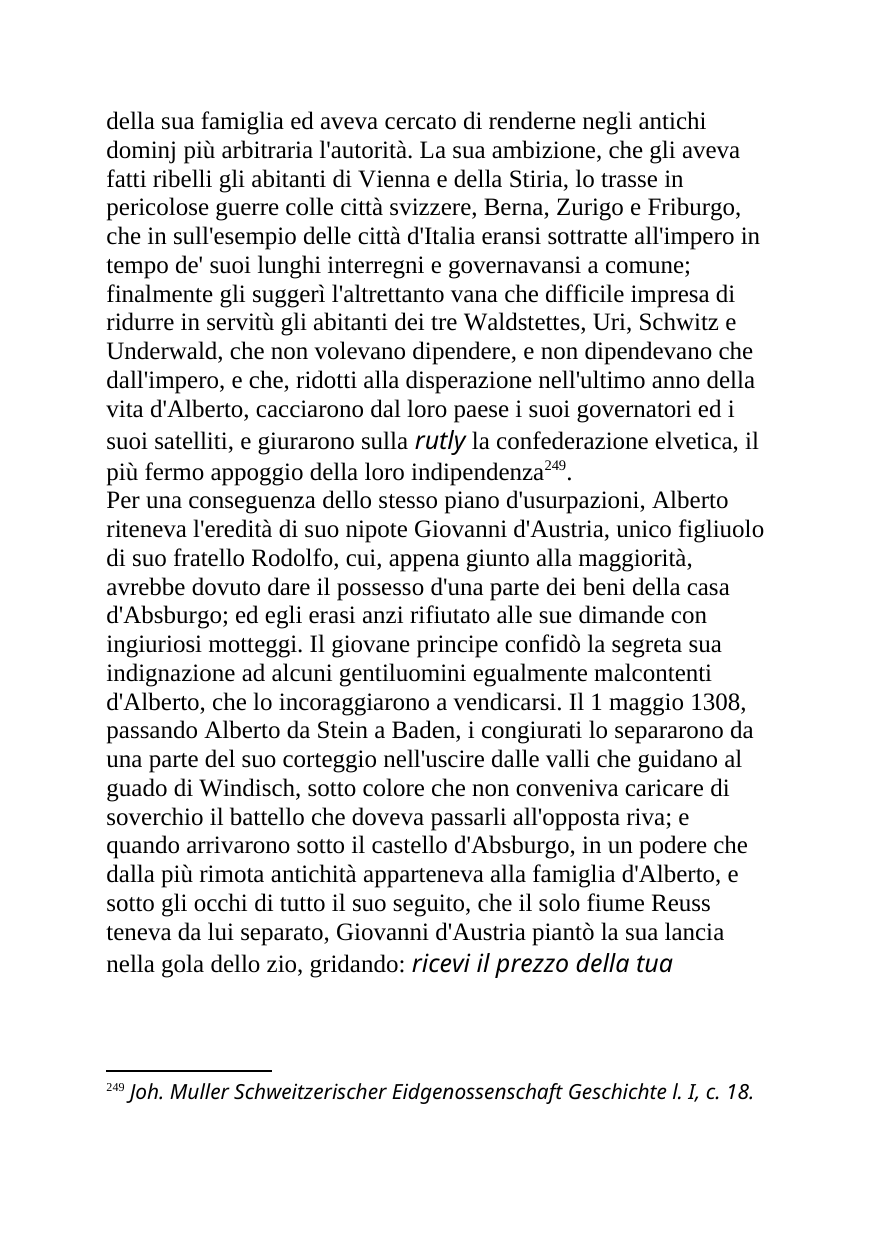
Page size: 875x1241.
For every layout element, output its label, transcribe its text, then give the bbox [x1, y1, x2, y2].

text Joh. Muller Schweitzerischer Eidgenossenschaft Geschichte l. I, c. 18. [106, 1077, 768, 1105]
text Per una conseguenza dello stesso piano d'usurpazioni, Alberto riteneva l'eredità di suo nipote Giovanni d'Austria, unico figliuolo di suo fratello Rodolfo, cui, appena giunto alla maggiorità, avrebbe dovuto dare il possesso d'una parte dei beni della casa d'Absburgo; ed egli erasi anzi rifiutato alle sue dimande con ingiuriosi motteggi. Il giovane principe confidò la segreta sua indignazione ad alcuni gentiluomini egualmente malcontenti d'Alberto, che lo incoraggiarono a vendicarsi. Il 1 maggio 1308, passando Alberto da Stein a Baden, i congiurati lo separarono da una parte del suo corteggio nell'uscire dalle valli che guidano al guado di Windisch, sotto colore che non conveniva caricare di soverchio il battello che doveva passarli all'opposta riva; e quando arrivarono sotto il castello d'Absburgo, in un podere che dalla più rimota antichità apparteneva alla famiglia d'Alberto, e sotto gli occhi di tutto il suo seguito, che il solo fiume Reuss teneva da lui separato, Giovanni d'Austria piantò la sua lancia nella gola dello zio, gridando: ricevi il prezzo della tua [106, 485, 768, 979]
text della sua famiglia ed aveva cercato di renderne negli antichi dominj più arbitraria l'autorità. La sua ambizione, che gli aveva fatti ribelli gli abitanti di Vienna e della Stiria, lo trasse in pericolose guerre colle città svizzere, Berna, Zurigo e Friburgo, che in sull'esempio delle città d'Italia eransi sottratte all'impero in tempo de' suoi lunghi interregni e governavansi a comune; finalmente gli suggerì l'altrettanto vana che difficile impresa di ridurre in servitù gli abitanti dei tre Waldstettes, Uri, Schwitz e Underwald, che non volevano dipendere, e non dipendevano che dall'impero, e che, ridotti alla disperazione nell'ultimo anno della vita d'Alberto, cacciarono dal loro paese i suoi governatori ed i suoi satelliti, e giurarono sulla rutly la confederazione elvetica, il più fermo appoggio della loro indipendenza. [106, 106, 768, 485]
